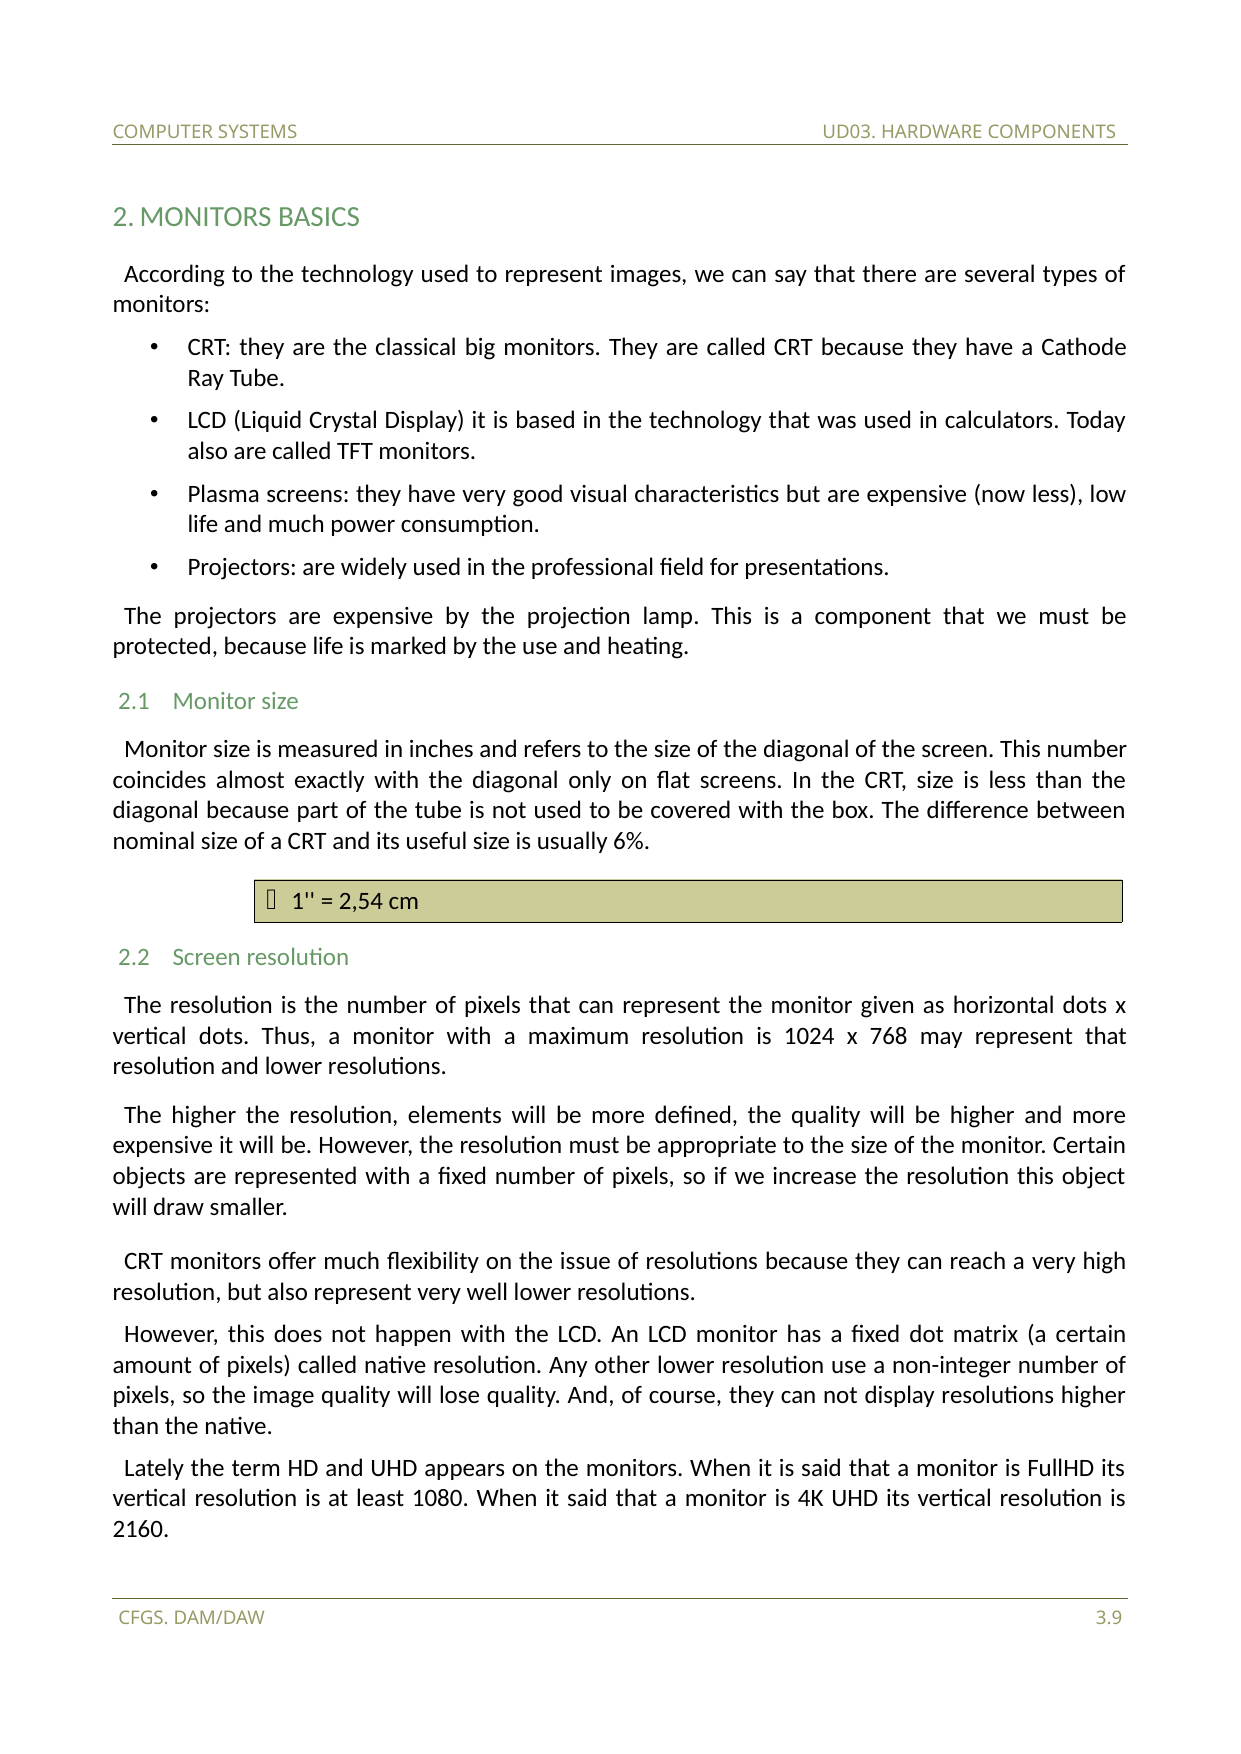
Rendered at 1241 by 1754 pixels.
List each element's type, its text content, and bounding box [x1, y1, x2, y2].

text Monitor size is measured in inches and refers to the size of the diagonal of the screen. This number coincides almost exactly with the diagonal only on flat screens. In the CRT, size is less than the diagonal because part of the tube is not used to be covered with the box. The difference between nominal size of a CRT and its useful size is usually 6%. [112, 733, 1128, 855]
subtitle Screen resolution [112, 941, 1128, 972]
text The projectors are expensive by the projection lamp. This is a component that we must be protected, because life is marked by the use and heating. [112, 600, 1128, 661]
list LCD (Liquid Crystal Display) it is based in the technology that was used in calculators. Today also are called TFT monitors. [150, 405, 1128, 466]
text The resolution is the number of pixels that can represent the monitor given as horizontal dots x vertical dots. Thus, a monitor with a maximum resolution is 1024 x 768 may represent that resolution and lower resolutions. [112, 989, 1128, 1081]
subtitle Monitors Basics [112, 198, 1128, 234]
subtitle Monitor size [112, 685, 1128, 716]
list CRT: they are the classical big monitors. They are called CRT because they have a Cathode Ray Tube. [150, 331, 1128, 392]
text However, this does not happen with the LCD. An LCD monitor has a fixed dot matrix (a certain amount of pixels) called native resolution. Any other lower resolution use a non-integer number of pixels, so the image quality will lose quality. And, of course, they can not display resolutions higher than the native. [112, 1318, 1128, 1440]
text Lately the term HD and UHD appears on the monitors. When it is said that a monitor is FullHD its vertical resolution is at least 1080. When it said that a monitor is 4K UHD its vertical resolution is 2160. [112, 1452, 1128, 1544]
text  1'' = 2,54 cm [255, 881, 1122, 922]
text CRT monitors offer much flexibility on the issue of resolutions because they can reach a very high resolution, but also represent very well lower resolutions. [112, 1245, 1128, 1306]
list Projectors: are widely used in the professional field for presentations. [150, 552, 1128, 582]
text According to the technology used to represent images, we can say that there are several types of monitors: [112, 258, 1128, 319]
text The higher the resolution, elements will be more defined, the quality will be higher and more expensive it will be. However, the resolution must be appropriate to the size of the monitor. Certain objects are represented with a fixed number of pixels, so if we increase the resolution this object will draw smaller. [112, 1099, 1128, 1221]
list Plasma screens: they have very good visual characteristics but are expensive (now less), low life and much power consumption. [150, 478, 1128, 539]
